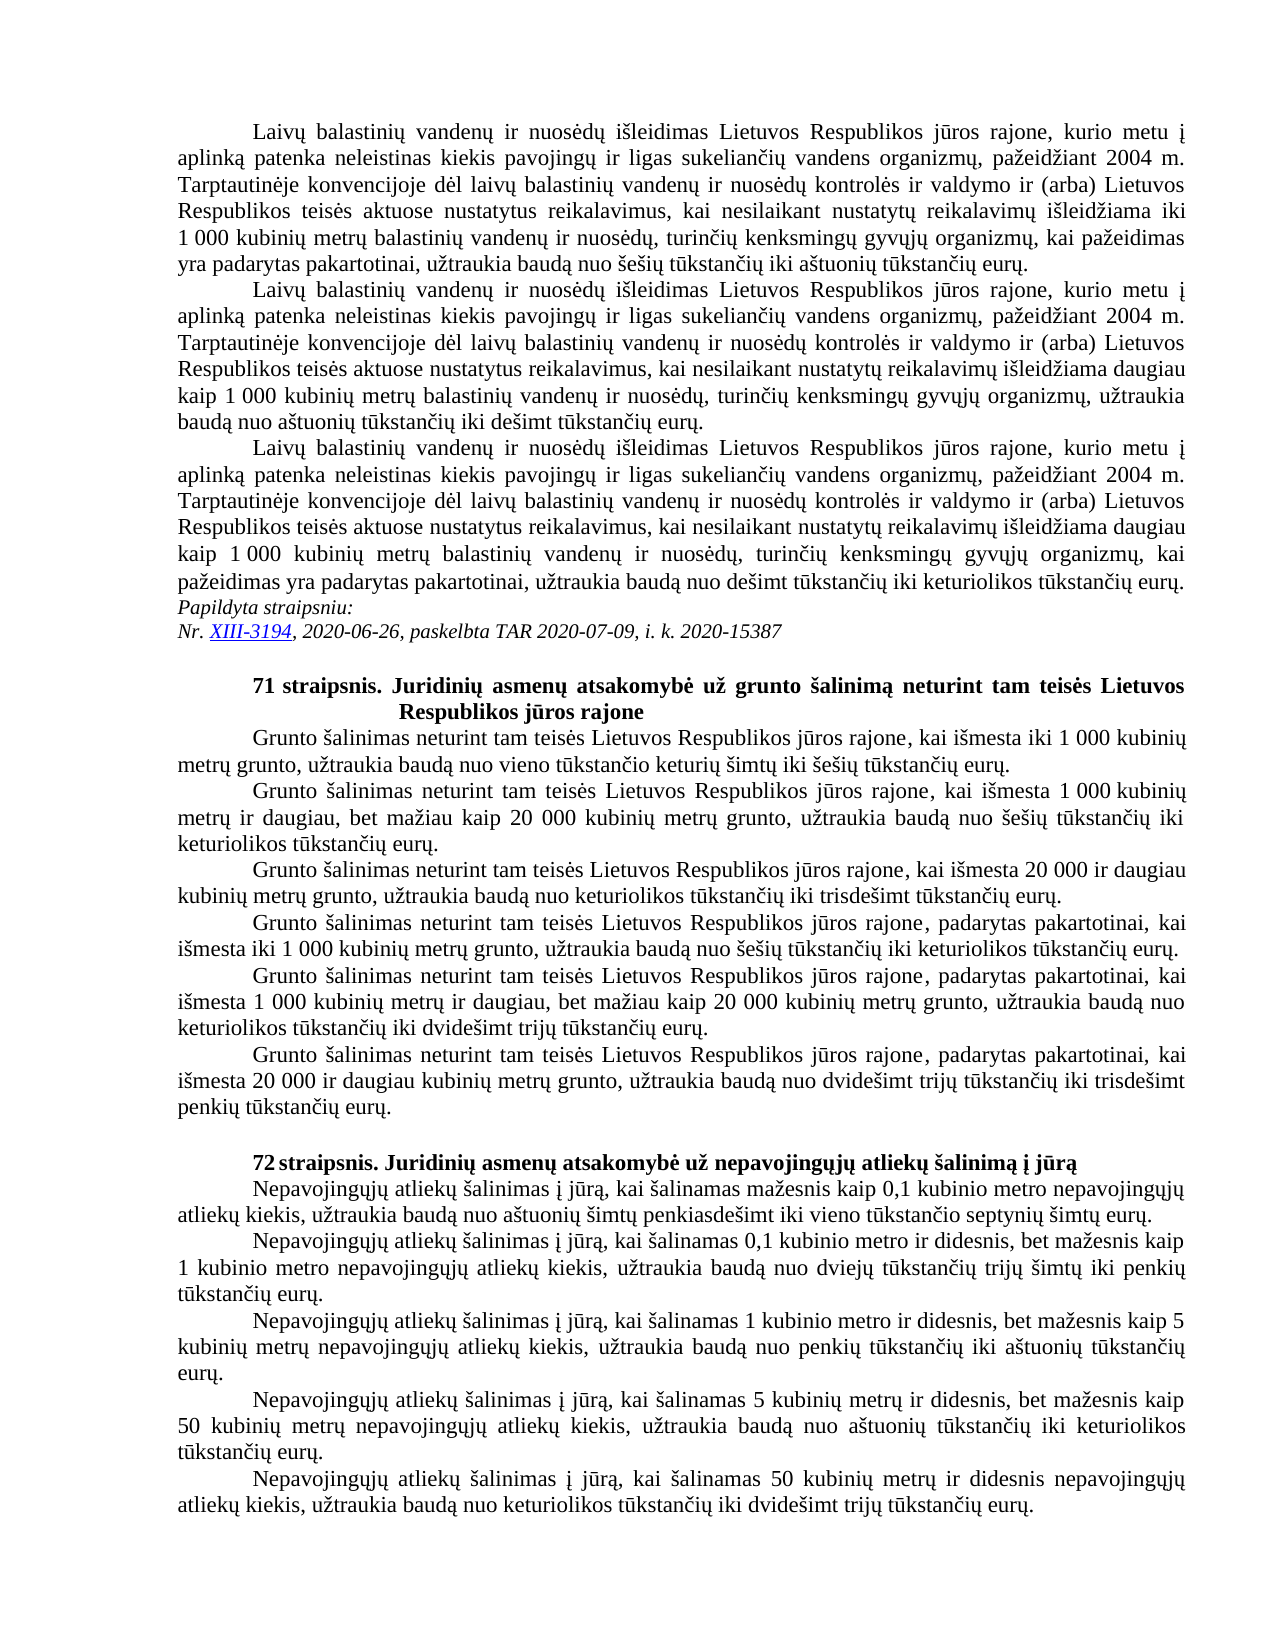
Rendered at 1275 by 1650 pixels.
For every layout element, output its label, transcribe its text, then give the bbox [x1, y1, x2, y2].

text Papildyta straipsniu: [177, 595, 1186, 619]
text 72 straipsnis. Juridinių asmenų atsakomybė už nepavojingųjų atliekų šalinimą į jūrą [252, 1148, 1186, 1175]
text Grunto šalinimas neturint tam teisės Lietuvos Respublikos jūros rajone, kai išmesta iki 1 000 kubinių metrų grunto, užtraukia baudą nuo vieno tūkstančio keturių šimtų iki šešių tūkstančių eurų. [177, 724, 1186, 777]
text Nepavojingųjų atliekų šalinimas į jūrą, kai šalinamas 50 kubinių metrų ir didesnis nepavojingųjų atliekų kiekis, užtraukia baudą nuo keturiolikos tūkstančių iki dvidešimt trijų tūkstančių eurų. [177, 1465, 1186, 1517]
text Laivų balastinių vandenų ir nuosėdų išleidimas Lietuvos Respublikos jūros rajone, kurio metu į aplinką patenka neleistinas kiekis pavojingų ir ligas sukeliančių vandens organizmų, pažeidžiant 2004 m. Tarptautinėje konvencijoje dėl laivų balastinių vandenų ir nuosėdų kontrolės ir valdymo ir (arba) Lietuvos Respublikos teisės aktuose nustatytus reikalavimus, kai nesilaikant nustatytų reikalavimų išleidžiama iki 1 000 kubinių metrų balastinių vandenų ir nuosėdų, turinčių kenksmingų gyvųjų organizmų, kai pažeidimas yra padarytas pakartotinai, užtraukia baudą nuo šešių tūkstančių iki aštuonių tūkstančių eurų. [177, 118, 1186, 276]
text Grunto šalinimas neturint tam teisės Lietuvos Respublikos jūros rajone, kai išmesta 1 000 kubinių metrų ir daugiau, bet mažiau kaip 20 000 kubinių metrų grunto, užtraukia baudą nuo šešių tūkstančių iki keturiolikos tūkstančių eurų. [177, 777, 1186, 856]
text Grunto šalinimas neturint tam teisės Lietuvos Respublikos jūros rajone, padarytas pakartotinai, kai išmesta 1 000 kubinių metrų ir daugiau, bet mažiau kaip 20 000 kubinių metrų grunto, užtraukia baudą nuo keturiolikos tūkstančių iki dvidešimt trijų tūkstančių eurų. [177, 962, 1186, 1041]
text Nepavojingųjų atliekų šalinimas į jūrą, kai šalinamas 1 kubinio metro ir didesnis, bet mažesnis kaip 5 kubinių metrų nepavojingųjų atliekų kiekis, užtraukia baudą nuo penkių tūkstančių iki aštuonių tūkstančių eurų. [177, 1307, 1186, 1386]
text Nepavojingųjų atliekų šalinimas į jūrą, kai šalinamas 5 kubinių metrų ir didesnis, bet mažesnis kaip 50 kubinių metrų nepavojingųjų atliekų kiekis, užtraukia baudą nuo aštuonių tūkstančių iki keturiolikos tūkstančių eurų. [177, 1386, 1186, 1465]
text Grunto šalinimas neturint tam teisės Lietuvos Respublikos jūros rajone, padarytas pakartotinai, kai išmesta iki 1 000 kubinių metrų grunto, užtraukia baudą nuo šešių tūkstančių iki keturiolikos tūkstančių eurų. [177, 909, 1186, 962]
text Nepavojingųjų atliekų šalinimas į jūrą, kai šalinamas mažesnis kaip 0,1 kubinio metro nepavojingųjų atliekų kiekis, užtraukia baudą nuo aštuonių šimtų penkiasdešimt iki vieno tūkstančio septynių šimtų eurų. [177, 1175, 1186, 1228]
text Grunto šalinimas neturint tam teisės Lietuvos Respublikos jūros rajone, padarytas pakartotinai, kai išmesta 20 000 ir daugiau kubinių metrų grunto, užtraukia baudą nuo dvidešimt trijų tūkstančių iki trisdešimt penkių tūkstančių eurų. [177, 1041, 1186, 1120]
text Nepavojingųjų atliekų šalinimas į jūrą, kai šalinamas 0,1 kubinio metro ir didesnis, bet mažesnis kaip 1 kubinio metro nepavojingųjų atliekų kiekis, užtraukia baudą nuo dviejų tūkstančių trijų šimtų iki penkių tūkstančių eurų. [177, 1228, 1186, 1307]
text Laivų balastinių vandenų ir nuosėdų išleidimas Lietuvos Respublikos jūros rajone, kurio metu į aplinką patenka neleistinas kiekis pavojingų ir ligas sukeliančių vandens organizmų, pažeidžiant 2004 m. Tarptautinėje konvencijoje dėl laivų balastinių vandenų ir nuosėdų kontrolės ir valdymo ir (arba) Lietuvos Respublikos teisės aktuose nustatytus reikalavimus, kai nesilaikant nustatytų reikalavimų išleidžiama daugiau kaip 1 000 kubinių metrų balastinių vandenų ir nuosėdų, turinčių kenksmingų gyvųjų organizmų, užtraukia baudą nuo aštuonių tūkstančių iki dešimt tūkstančių eurų. [177, 276, 1186, 434]
text 71 straipsnis. Juridinių asmenų atsakomybė už grunto šalinimą neturint tam teisės Lietuvos Respublikos jūros rajone [252, 672, 1186, 724]
text Nr. XIII-3194, 2020-06-26, paskelbta TAR 2020-07-09, i. k. 2020-15387 [177, 619, 1186, 643]
text Grunto šalinimas neturint tam teisės Lietuvos Respublikos jūros rajone, kai išmesta 20 000 ir daugiau kubinių metrų grunto, užtraukia baudą nuo keturiolikos tūkstančių iki trisdešimt tūkstančių eurų. [177, 856, 1186, 909]
text Laivų balastinių vandenų ir nuosėdų išleidimas Lietuvos Respublikos jūros rajone, kurio metu į aplinką patenka neleistinas kiekis pavojingų ir ligas sukeliančių vandens organizmų, pažeidžiant 2004 m. Tarptautinėje konvencijoje dėl laivų balastinių vandenų ir nuosėdų kontrolės ir valdymo ir (arba) Lietuvos Respublikos teisės aktuose nustatytus reikalavimus, kai nesilaikant nustatytų reikalavimų išleidžiama daugiau kaip 1 000 kubinių metrų balastinių vandenų ir nuosėdų, turinčių kenksmingų gyvųjų organizmų, kai pažeidimas yra padarytas pakartotinai, užtraukia baudą nuo dešimt tūkstančių iki keturiolikos tūkstančių eurų. [177, 434, 1186, 595]
